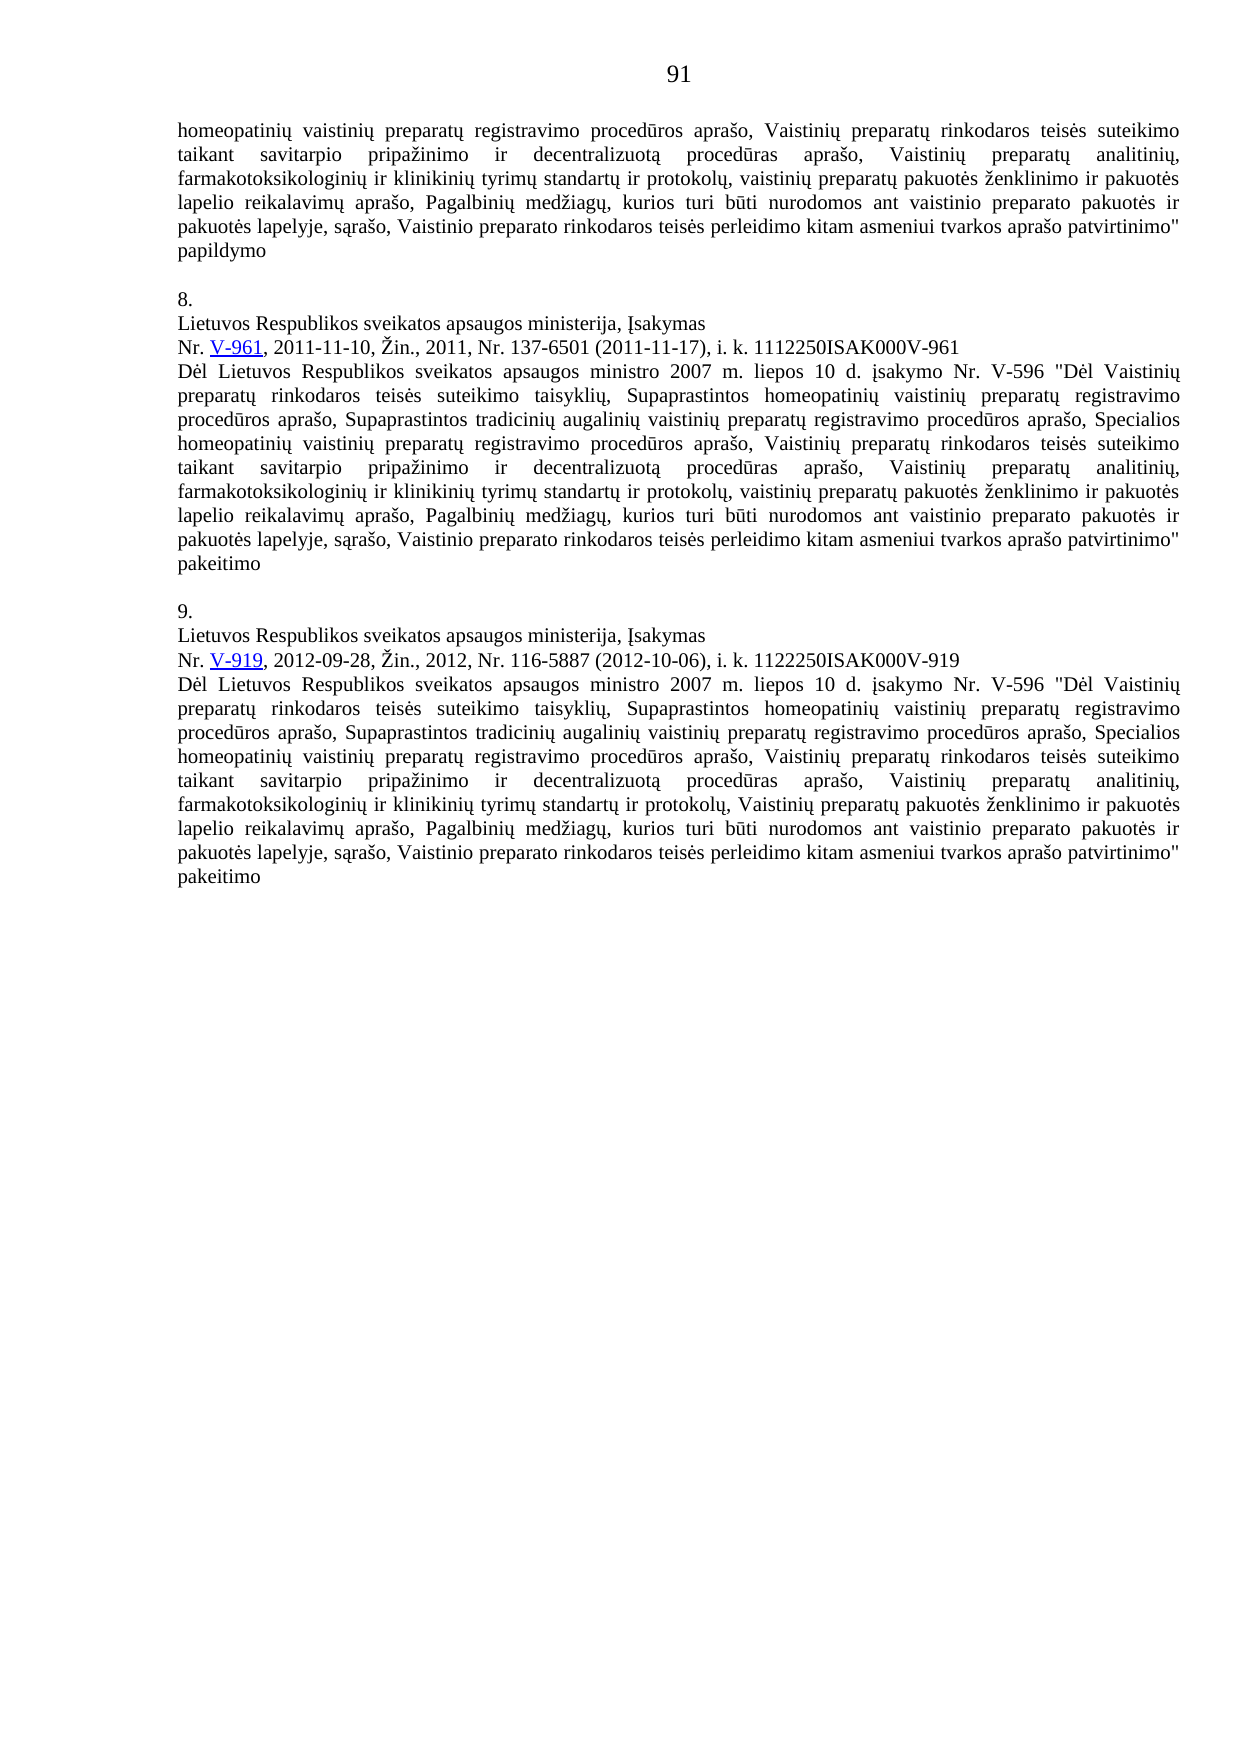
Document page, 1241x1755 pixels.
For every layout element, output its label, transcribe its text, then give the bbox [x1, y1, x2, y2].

text 9. [177, 599, 1181, 623]
text Nr. V-961, 2011-11-10, Žin., 2011, Nr. 137-6501 (2011-11-17), i. k. 1112250ISAK000V-961 [177, 335, 1181, 359]
text Lietuvos Respublikos sveikatos apsaugos ministerija, Įsakymas [177, 311, 1181, 335]
text Lietuvos Respublikos sveikatos apsaugos ministerija, Įsakymas [177, 623, 1181, 647]
text Nr. V-919, 2012-09-28, Žin., 2012, Nr. 116-5887 (2012-10-06), i. k. 1122250ISAK000V-919 [177, 647, 1181, 672]
text Dėl Lietuvos Respublikos sveikatos apsaugos ministro 2007 m. liepos 10 d. įsakymo Nr. V-596 "Dėl Vaistinių preparatų rinkodaros teisės suteikimo taisyklių, Supaprastintos homeopatinių vaistinių preparatų registravimo procedūros aprašo, Supaprastintos tradicinių augalinių vaistinių preparatų registravimo procedūros aprašo, Specialios homeopatinių vaistinių preparatų registravimo procedūros aprašo, Vaistinių preparatų rinkodaros teisės suteikimo taikant savitarpio pripažinimo ir decentralizuotą procedūras aprašo, Vaistinių preparatų analitinių, farmakotoksikologinių ir klinikinių tyrimų standartų ir protokolų, Vaistinių preparatų pakuotės ženklinimo ir pakuotės lapelio reikalavimų aprašo, Pagalbinių medžiagų, kurios turi būti nurodomos ant vaistinio preparato pakuotės ir pakuotės lapelyje, sąrašo, Vaistinio preparato rinkodaros teisės perleidimo kitam asmeniui tvarkos aprašo patvirtinimo" pakeitimo [177, 672, 1181, 888]
text homeopatinių vaistinių preparatų registravimo procedūros aprašo, Vaistinių preparatų rinkodaros teisės suteikimo taikant savitarpio pripažinimo ir decentralizuotą procedūras aprašo, Vaistinių preparatų analitinių, farmakotoksikologinių ir klinikinių tyrimų standartų ir protokolų, vaistinių preparatų pakuotės ženklinimo ir pakuotės lapelio reikalavimų aprašo, Pagalbinių medžiagų, kurios turi būti nurodomos ant vaistinio preparato pakuotės ir pakuotės lapelyje, sąrašo, Vaistinio preparato rinkodaros teisės perleidimo kitam asmeniui tvarkos aprašo patvirtinimo" papildymo [177, 118, 1181, 262]
text 8. [177, 287, 1181, 311]
text Dėl Lietuvos Respublikos sveikatos apsaugos ministro 2007 m. liepos 10 d. įsakymo Nr. V-596 "Dėl Vaistinių preparatų rinkodaros teisės suteikimo taisyklių, Supaprastintos homeopatinių vaistinių preparatų registravimo procedūros aprašo, Supaprastintos tradicinių augalinių vaistinių preparatų registravimo procedūros aprašo, Specialios homeopatinių vaistinių preparatų registravimo procedūros aprašo, Vaistinių preparatų rinkodaros teisės suteikimo taikant savitarpio pripažinimo ir decentralizuotą procedūras aprašo, Vaistinių preparatų analitinių, farmakotoksikologinių ir klinikinių tyrimų standartų ir protokolų, vaistinių preparatų pakuotės ženklinimo ir pakuotės lapelio reikalavimų aprašo, Pagalbinių medžiagų, kurios turi būti nurodomos ant vaistinio preparato pakuotės ir pakuotės lapelyje, sąrašo, Vaistinio preparato rinkodaros teisės perleidimo kitam asmeniui tvarkos aprašo patvirtinimo" pakeitimo [177, 359, 1181, 575]
